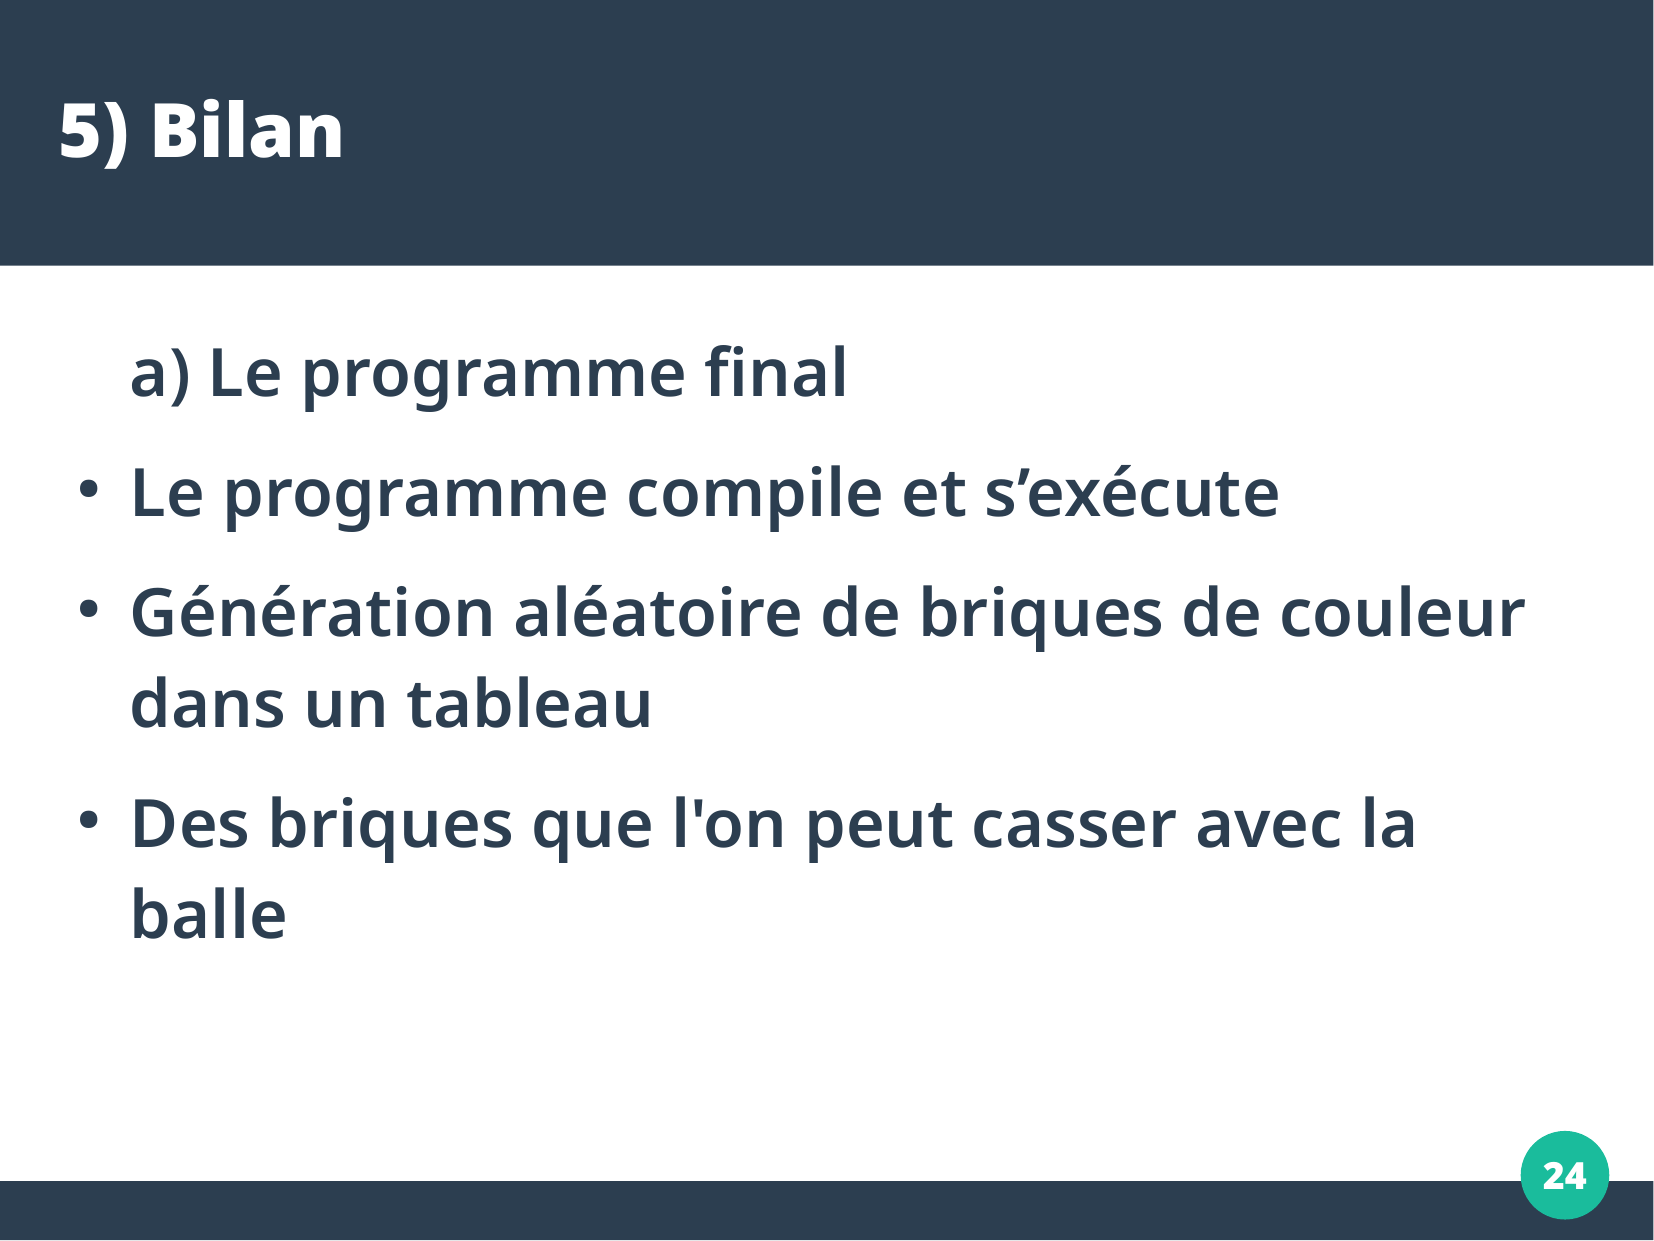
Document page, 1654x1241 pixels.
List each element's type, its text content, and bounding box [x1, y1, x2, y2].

list a) Le programme final Le programme compile et s’exécute Génération aléatoire de briques de couleur dans un tableau Des briques que l'on peut casser avec la balle [59, 324, 1595, 1152]
title 5) Bilan [59, 49, 1595, 207]
